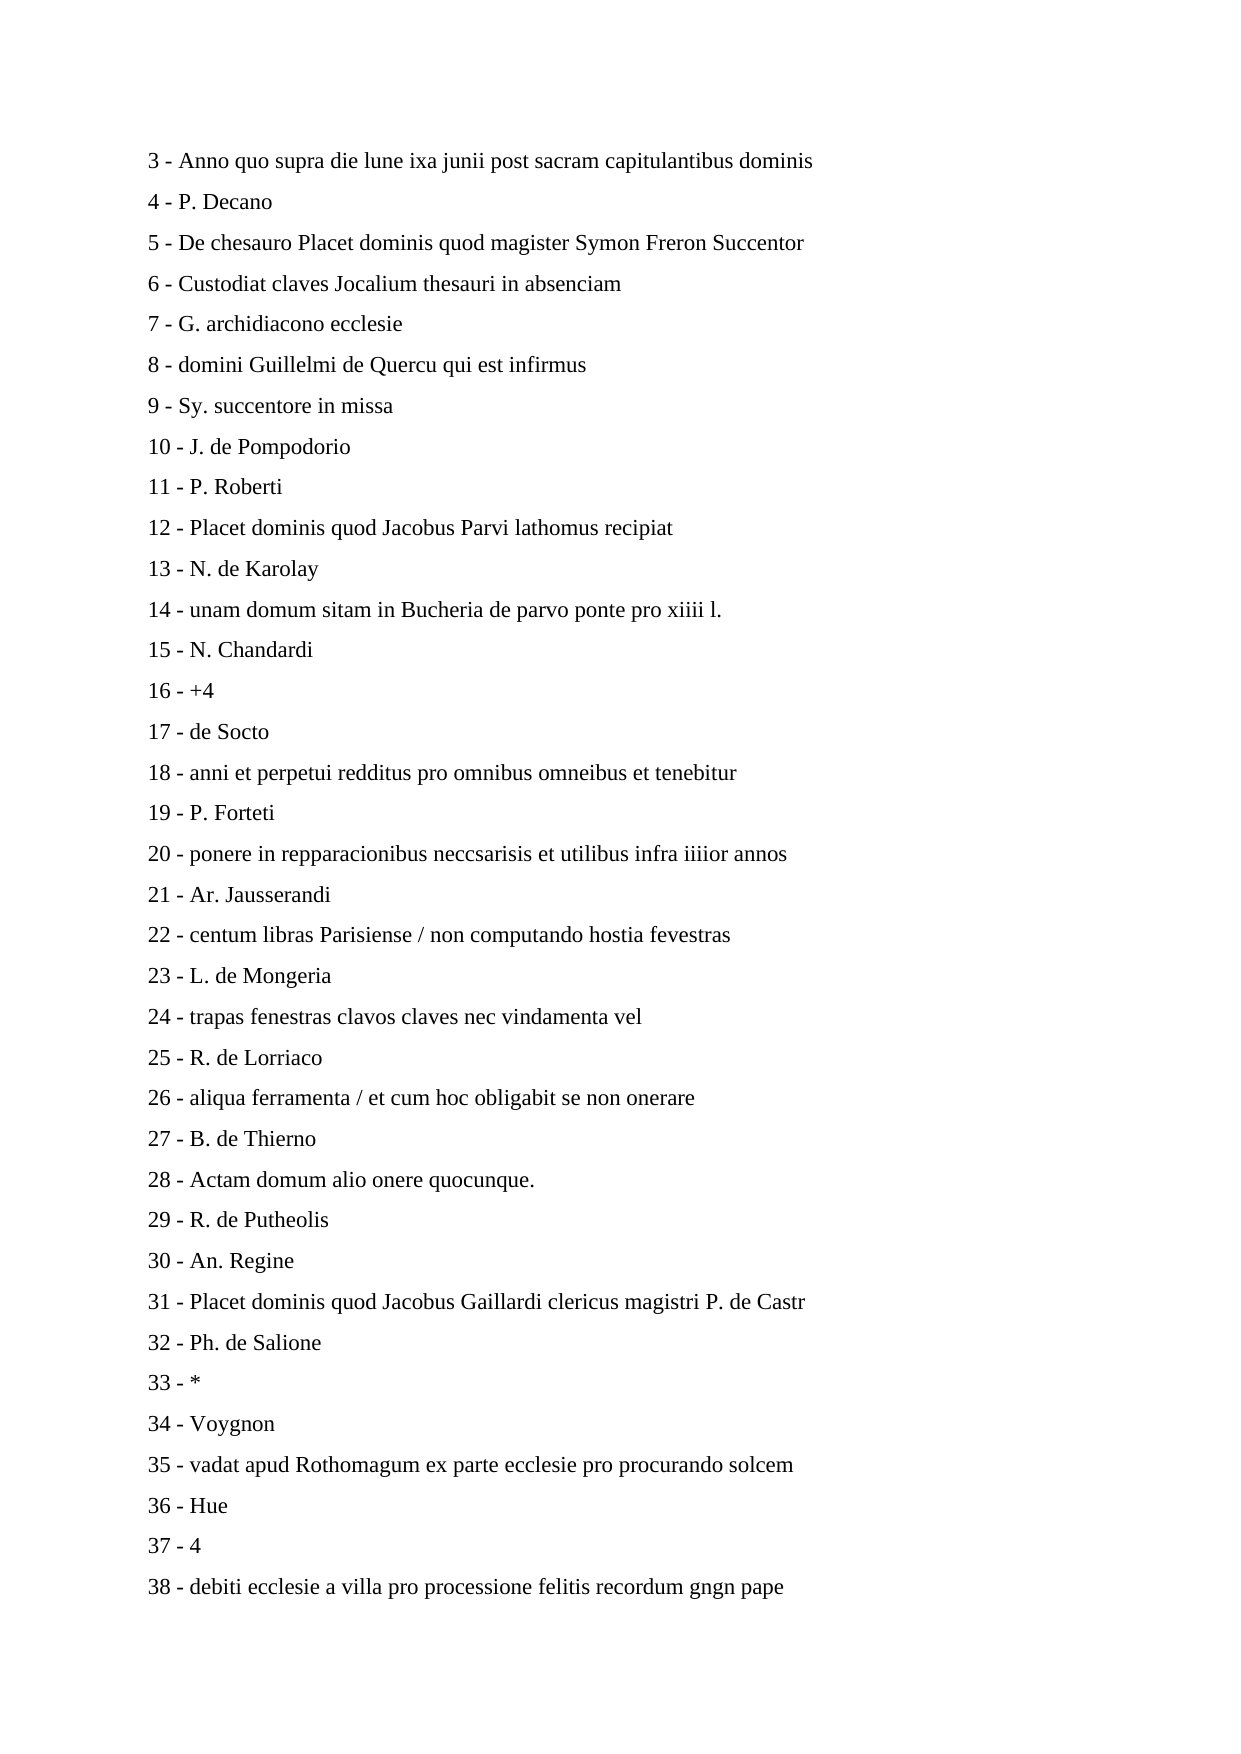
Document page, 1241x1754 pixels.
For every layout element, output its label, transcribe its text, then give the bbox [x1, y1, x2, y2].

text 8 - domini Guillelmi de Quercu qui est infirmus [148, 351, 1093, 378]
text 19 - P. Forteti [148, 799, 1093, 826]
text 26 - aliqua ferramenta / et cum hoc obligabit se non onerare [148, 1084, 1093, 1111]
text 28 - Actam domum alio onere quocunque. [148, 1166, 1093, 1192]
text 9 - Sy. succentore in missa [148, 392, 1093, 418]
text 38 - debiti ecclesie a villa pro processione felitis recordum gngn pape [148, 1573, 1093, 1599]
text 17 - de Socto [148, 718, 1093, 744]
text 27 - B. de Thierno [148, 1125, 1093, 1151]
text 7 - G. archidiacono ecclesie [148, 311, 1093, 337]
text 10 - J. de Pompodorio [148, 433, 1093, 459]
text 34 - Voygnon [148, 1410, 1093, 1437]
text 18 - anni et perpetui redditus pro omnibus omneibus et tenebitur [148, 758, 1093, 785]
text 6 - Custodiat claves Jocalium thesauri in absenciam [148, 270, 1093, 296]
text 4 - P. Decano [148, 188, 1093, 215]
text 5 - De chesauro Placet dominis quod magister Symon Freron Succentor [148, 229, 1093, 255]
text 36 - Hue [148, 1492, 1093, 1518]
text 16 - +4 [148, 677, 1093, 703]
text 25 - R. de Lorriaco [148, 1044, 1093, 1070]
text 11 - P. Roberti [148, 473, 1093, 500]
text 35 - vadat apud Rothomagum ex parte ecclesie pro procurando solcem [148, 1451, 1093, 1477]
text 31 - Placet dominis quod Jacobus Gaillardi clericus magistri P. de Castr [148, 1288, 1093, 1314]
text 12 - Placet dominis quod Jacobus Parvi lathomus recipiat [148, 514, 1093, 541]
text 29 - R. de Putheolis [148, 1207, 1093, 1233]
text 32 - Ph. de Salione [148, 1329, 1093, 1355]
text 33 - * [148, 1369, 1093, 1396]
text 14 - unam domum sitam in Bucheria de parvo ponte pro xiiii l. [148, 596, 1093, 622]
text 23 - L. de Mongeria [148, 962, 1093, 988]
text 20 - ponere in repparacionibus neccsarisis et utilibus infra iiiior annos [148, 840, 1093, 866]
text 24 - trapas fenestras clavos claves nec vindamenta vel [148, 1003, 1093, 1029]
text 21 - Ar. Jausserandi [148, 881, 1093, 907]
text 37 - 4 [148, 1532, 1093, 1559]
text 22 - centum libras Parisiense / non computando hostia fevestras [148, 921, 1093, 948]
text 30 - An. Regine [148, 1247, 1093, 1274]
text 3 - Anno quo supra die lune ixa junii post sacram capitulantibus dominis [148, 148, 1093, 174]
text 15 - N. Chandardi [148, 636, 1093, 663]
text 13 - N. de Karolay [148, 555, 1093, 581]
